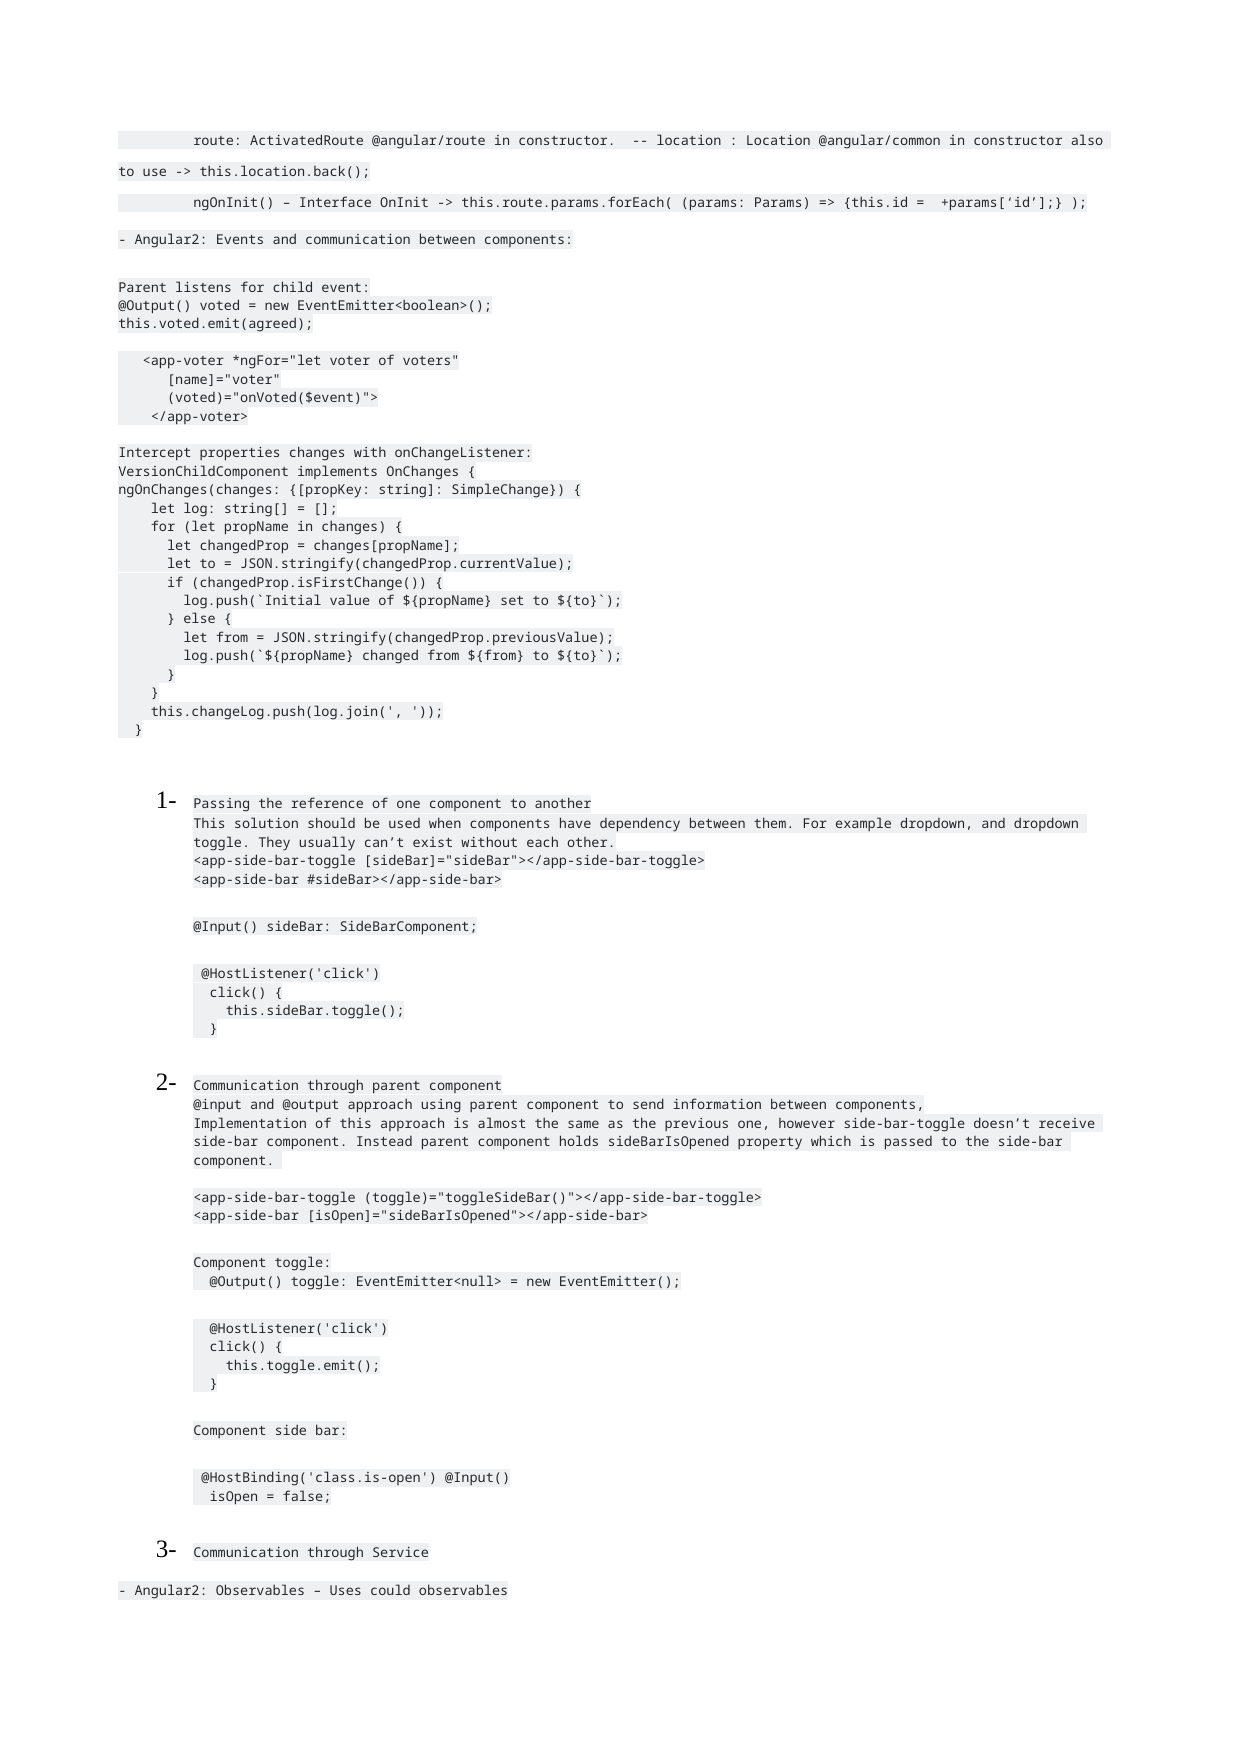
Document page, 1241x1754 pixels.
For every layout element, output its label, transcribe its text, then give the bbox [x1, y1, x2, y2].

text - Angular2: Events and communication between components: [118, 212, 1122, 249]
text @HostListener('click') [193, 1319, 1122, 1337]
text click() { [193, 982, 1122, 1001]
text @Output() toggle: EventEmitter<null> = new EventEmitter(); [193, 1272, 1122, 1290]
text log.push(`${propName} changed from ${from} to ${to}`); [118, 646, 1122, 665]
text ngOnInit() – Interface OnInit -> this.route.params.forEach( (params: Params) => {this.id = +params[‘id’];} ); [118, 181, 1122, 212]
text let changedProp = changes[propName]; [118, 536, 1122, 554]
text [name]="voter" [118, 370, 1122, 388]
text <app-side-bar [isOpen]="sideBarIsOpened"></app-side-bar> [193, 1206, 1122, 1224]
text if (changedProp.isFirstChange()) { [118, 572, 1122, 591]
text this.sideBar.toggle(); [193, 1001, 1122, 1019]
list Communication through parent component [156, 1067, 1122, 1095]
text @Input() sideBar: SideBarComponent; [193, 917, 1122, 935]
text Intercept properties changes with onChangeListener: VersionChildComponent implements OnChanges { [118, 425, 1122, 480]
text (voted)="onVoted($event)"> [118, 388, 1122, 407]
text for (let propName in changes) { [118, 517, 1122, 536]
text Parent listens for child event: @Output() voted = new EventEmitter<boolean>(); this.voted.emit(agreed); <app-voter *ngFor="let voter of voters" [118, 277, 1122, 370]
text } [118, 683, 1122, 702]
text - Angular2: Observables – Uses could observables [118, 1563, 1122, 1600]
list Passing the reference of one component to another This solution should be used when components have dependency between them. For example dropdown, and dropdown toggle. They usually can’t exist without each other. [156, 786, 1122, 851]
text route: ActivatedRoute @angular/route in constructor. -- location : Location @angular/common in constructor also to use -> this.location.back(); [118, 118, 1122, 181]
text Implementation of this approach is almost the same as the previous one, however side-bar-toggle doesn’t receive side-bar component. Instead parent component holds sideBarIsOpened property which is passed to the side-bar component. <app-side-bar-toggle (toggle)="toggleSideBar()"></app-side-bar-toggle> [193, 1114, 1122, 1206]
text ngOnChanges(changes: {[propKey: string]: SimpleChange}) { [118, 480, 1122, 499]
text } [193, 1019, 1122, 1038]
text let log: string[] = []; [118, 499, 1122, 517]
text } [118, 665, 1122, 683]
text </app-voter> [118, 407, 1122, 425]
text this.toggle.emit(); [193, 1356, 1122, 1374]
text @HostListener('click') [193, 964, 1122, 982]
text Component side bar: [193, 1421, 1122, 1440]
text this.changeLog.push(log.join(', ')); [118, 702, 1122, 720]
text click() { [193, 1337, 1122, 1356]
text log.push(`Initial value of ${propName} set to ${to}`); [118, 591, 1122, 609]
text let to = JSON.stringify(changedProp.currentValue); [118, 554, 1122, 572]
text isOpen = false; [193, 1487, 1122, 1505]
text } [193, 1374, 1122, 1392]
text } else { [118, 609, 1122, 628]
text } [118, 720, 1122, 738]
list Communication through Service [156, 1534, 1122, 1563]
text <app-side-bar #sideBar></app-side-bar> [193, 870, 1122, 888]
text Component toggle: [193, 1253, 1122, 1272]
text @HostBinding('class.is-open') @Input() [193, 1468, 1122, 1487]
text @input and @output approach using parent component to send information between components, [193, 1095, 1122, 1114]
text <app-side-bar-toggle [sideBar]="sideBar"></app-side-bar-toggle> [193, 851, 1122, 870]
text let from = JSON.stringify(changedProp.previousValue); [118, 628, 1122, 646]
